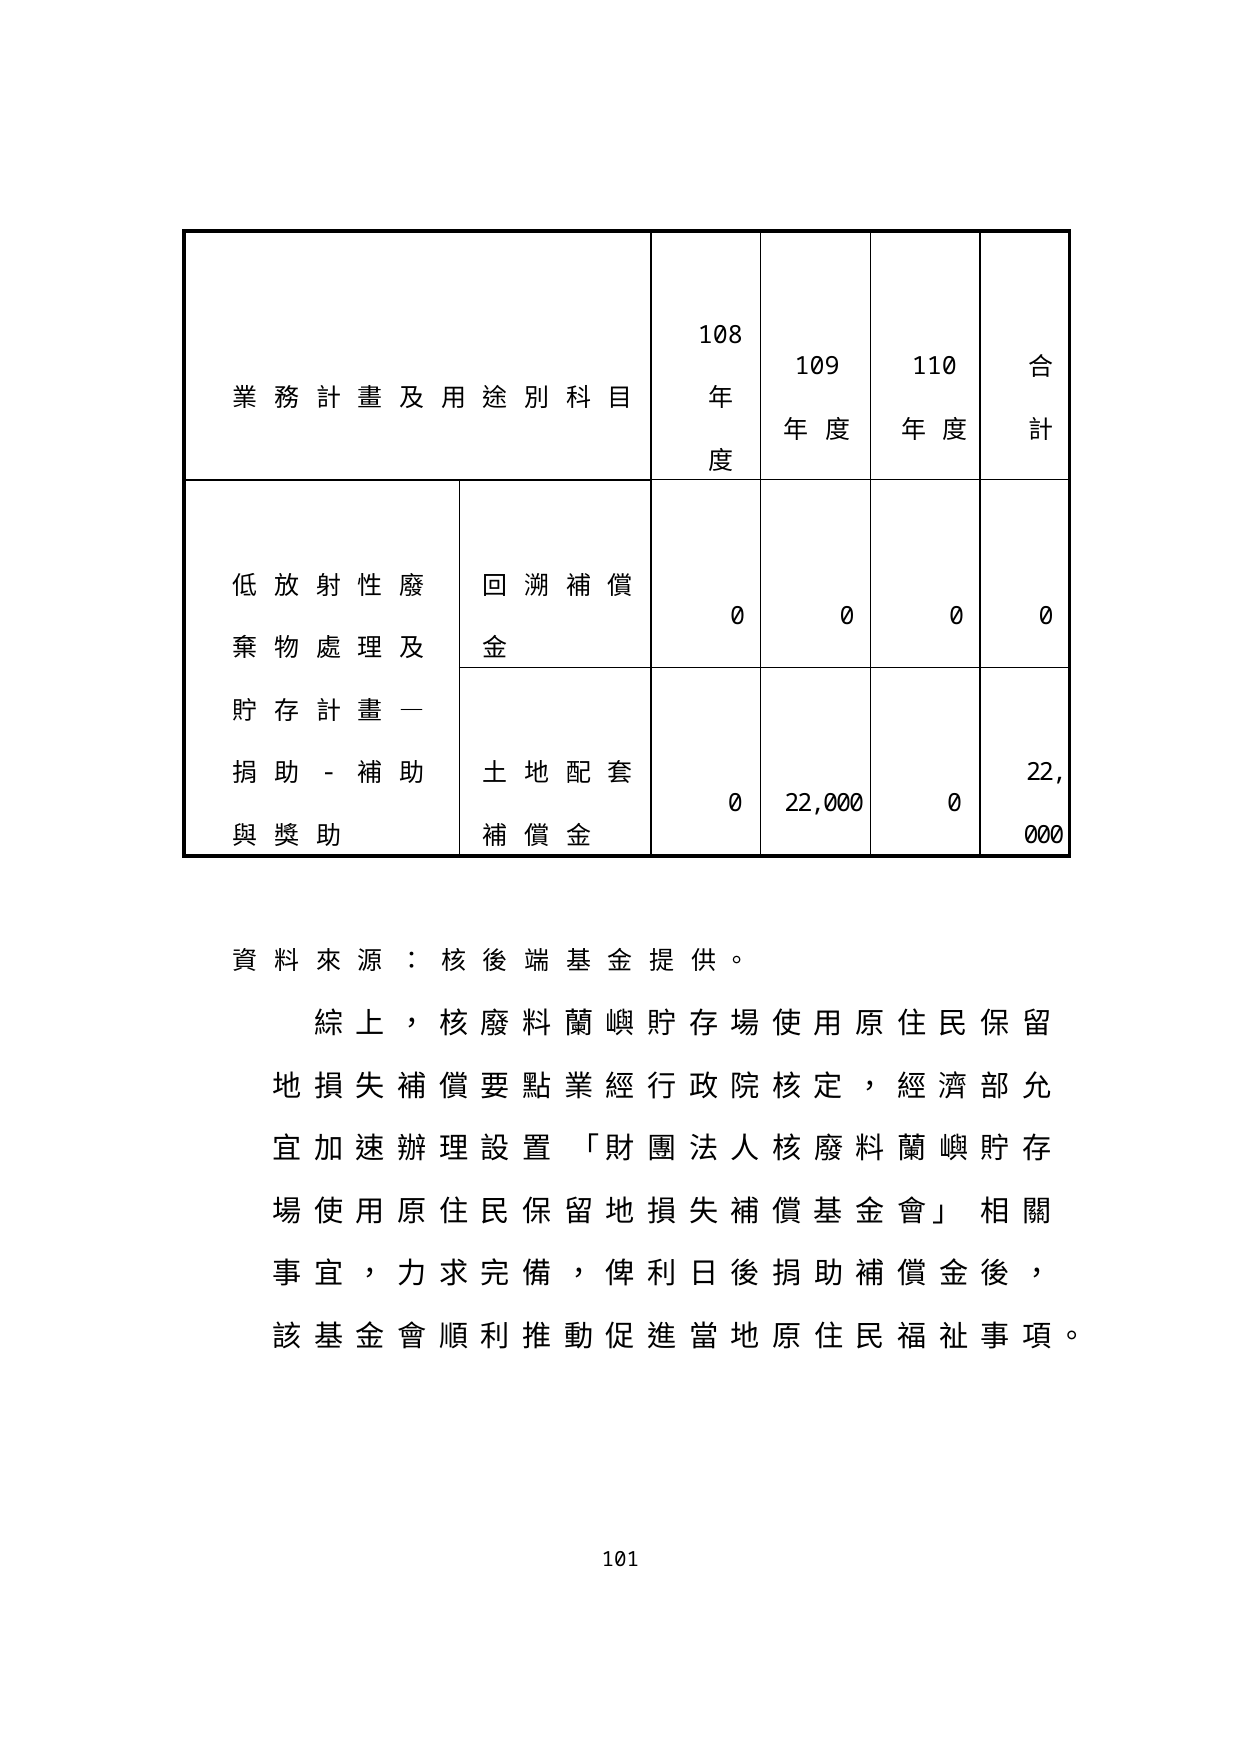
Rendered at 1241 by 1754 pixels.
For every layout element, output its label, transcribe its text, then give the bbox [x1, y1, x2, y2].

table_cell 低放射性廢棄物處理及貯存計畫—捐助-補助與獎助 [186, 481, 459, 854]
text 資料來源：核後端基金提供。 [185, 917, 1058, 979]
table_cell 0 [871, 668, 979, 854]
table_cell 0 [761, 480, 870, 667]
table_cell 土地配套補償金 [460, 668, 650, 854]
table_cell 22,000 [981, 668, 1068, 854]
table_header 業務計畫及用途別科目 [186, 233, 650, 479]
table_header 108年度 [652, 233, 760, 479]
text 綜上，核廢料蘭嶼貯存場使用原住民保留地損失補償要點業經行政院核定，經濟部允宜加速辦理設置「財團法人核廢料蘭嶼貯存場使用原住民保留地損失補償基金會」相關事宜，力求完備，俾利日後捐助補償金後，該基金會順利推動促進當地原住民福祉事項。 [242, 979, 1058, 1354]
table_cell 0 [981, 480, 1068, 667]
table_cell 回溯補償金 [460, 481, 650, 667]
table_cell 22,000 [761, 668, 870, 854]
table_header 109年度 [761, 233, 870, 479]
table_header 110年度 [871, 233, 979, 479]
table_header 合計 [981, 233, 1068, 479]
table_cell 0 [652, 668, 760, 854]
table_cell 0 [871, 480, 979, 667]
table_cell 0 [652, 480, 760, 667]
